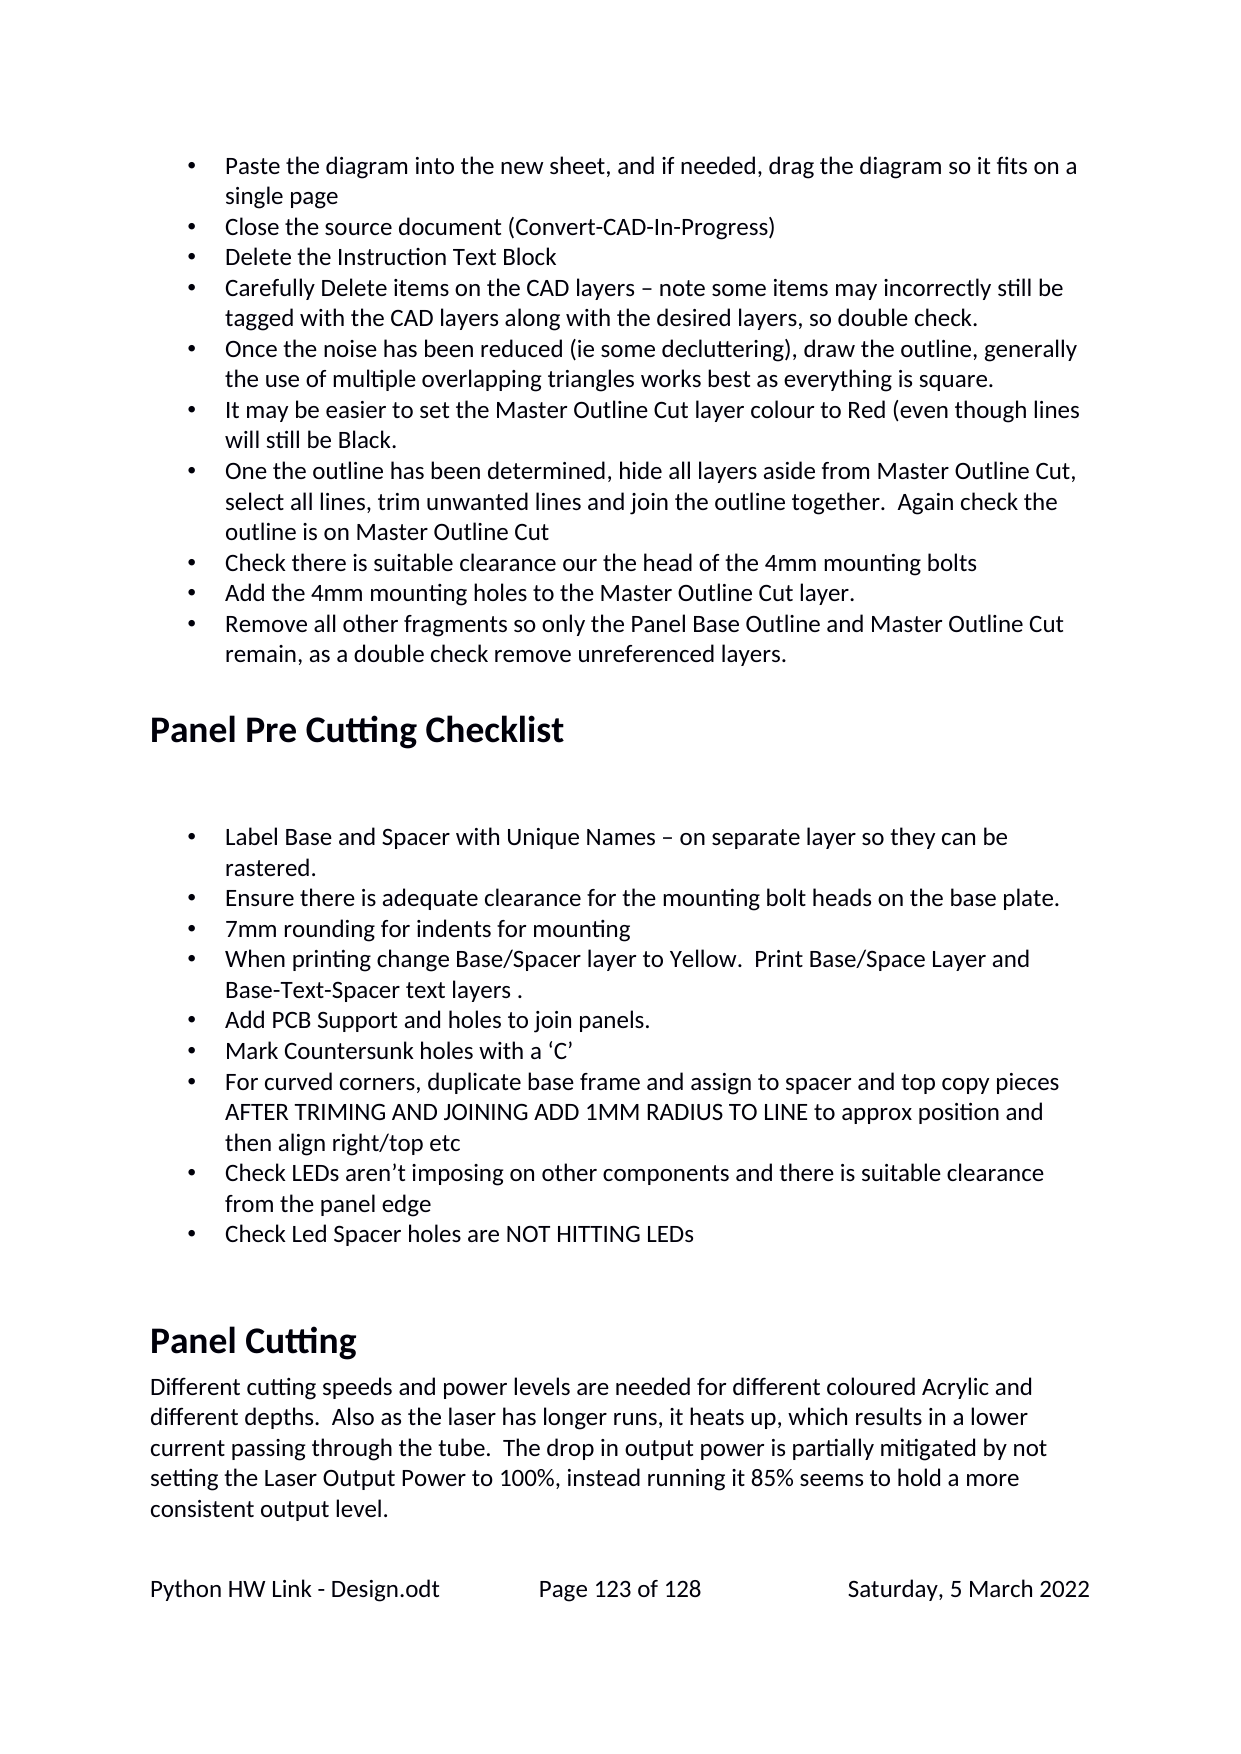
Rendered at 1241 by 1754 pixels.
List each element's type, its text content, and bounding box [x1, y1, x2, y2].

list Add the 4mm mounting holes to the Master Outline Cut layer. [187, 577, 1090, 608]
list Mark Countersunk holes with a ‘C’ [187, 1035, 1090, 1066]
list Ensure there is adequate clearance for the mounting bolt heads on the base plate. [187, 883, 1090, 913]
text Different cutting speeds and power levels are needed for different coloured Acrylic and different depths. Also as the laser has longer runs, it heats up, which results in a lower current passing through the tube. The drop in output power is partially mitigated by not setting the Laser Output Power to 100%, instead running it 85% seems to hold a more consistent output level. [150, 1371, 1090, 1524]
list Paste the diagram into the new sheet, and if needed, drag the diagram so it fits on a single page [187, 150, 1090, 211]
list One the outline has been determined, hide all layers aside from Master Outline Cut, select all lines, trim unwanted lines and join the outline together. Again check the outline is on Master Outline Cut [187, 455, 1090, 547]
list Close the source document (Convert-CAD-In-Progress) [187, 211, 1090, 242]
list When printing change Base/Spacer layer to Yellow. Print Base/Space Layer and Base-Text-Spacer text layers . [187, 944, 1090, 1005]
list Check Led Spacer holes are NOT HITTING LEDs [187, 1218, 1090, 1249]
list Delete the Instruction Text Block [187, 242, 1090, 272]
list Add PCB Support and holes to join panels. [187, 1005, 1090, 1035]
subtitle Panel Pre Cutting Checklist [150, 706, 1090, 752]
list For curved corners, duplicate base frame and assign to spacer and top copy pieces AFTER TRIMING AND JOINING ADD 1MM RADIUS TO LINE to approx position and then align right/top etc [187, 1066, 1090, 1157]
list 7mm rounding for indents for mounting [187, 913, 1090, 944]
list Once the noise has been reduced (ie some decluttering), draw the outline, generally the use of multiple overlapping triangles works best as everything is square. [187, 333, 1090, 394]
list Carefully Delete items on the CAD layers – note some items may incorrectly still be tagged with the CAD layers along with the desired layers, so double check. [187, 272, 1090, 333]
list Label Base and Spacer with Unique Names – on separate layer so they can be rastered. [187, 822, 1090, 883]
list Check there is suitable clearance our the head of the 4mm mounting bolts [187, 547, 1090, 577]
subtitle Panel Cutting [150, 1317, 1090, 1363]
list It may be easier to set the Master Outline Cut layer colour to Red (even though lines will still be Black. [187, 394, 1090, 455]
list Check LEDs aren’t imposing on other components and there is suitable clearance from the panel edge [187, 1157, 1090, 1218]
list Remove all other fragments so only the Panel Base Outline and Master Outline Cut remain, as a double check remove unreferenced layers. [187, 608, 1090, 669]
